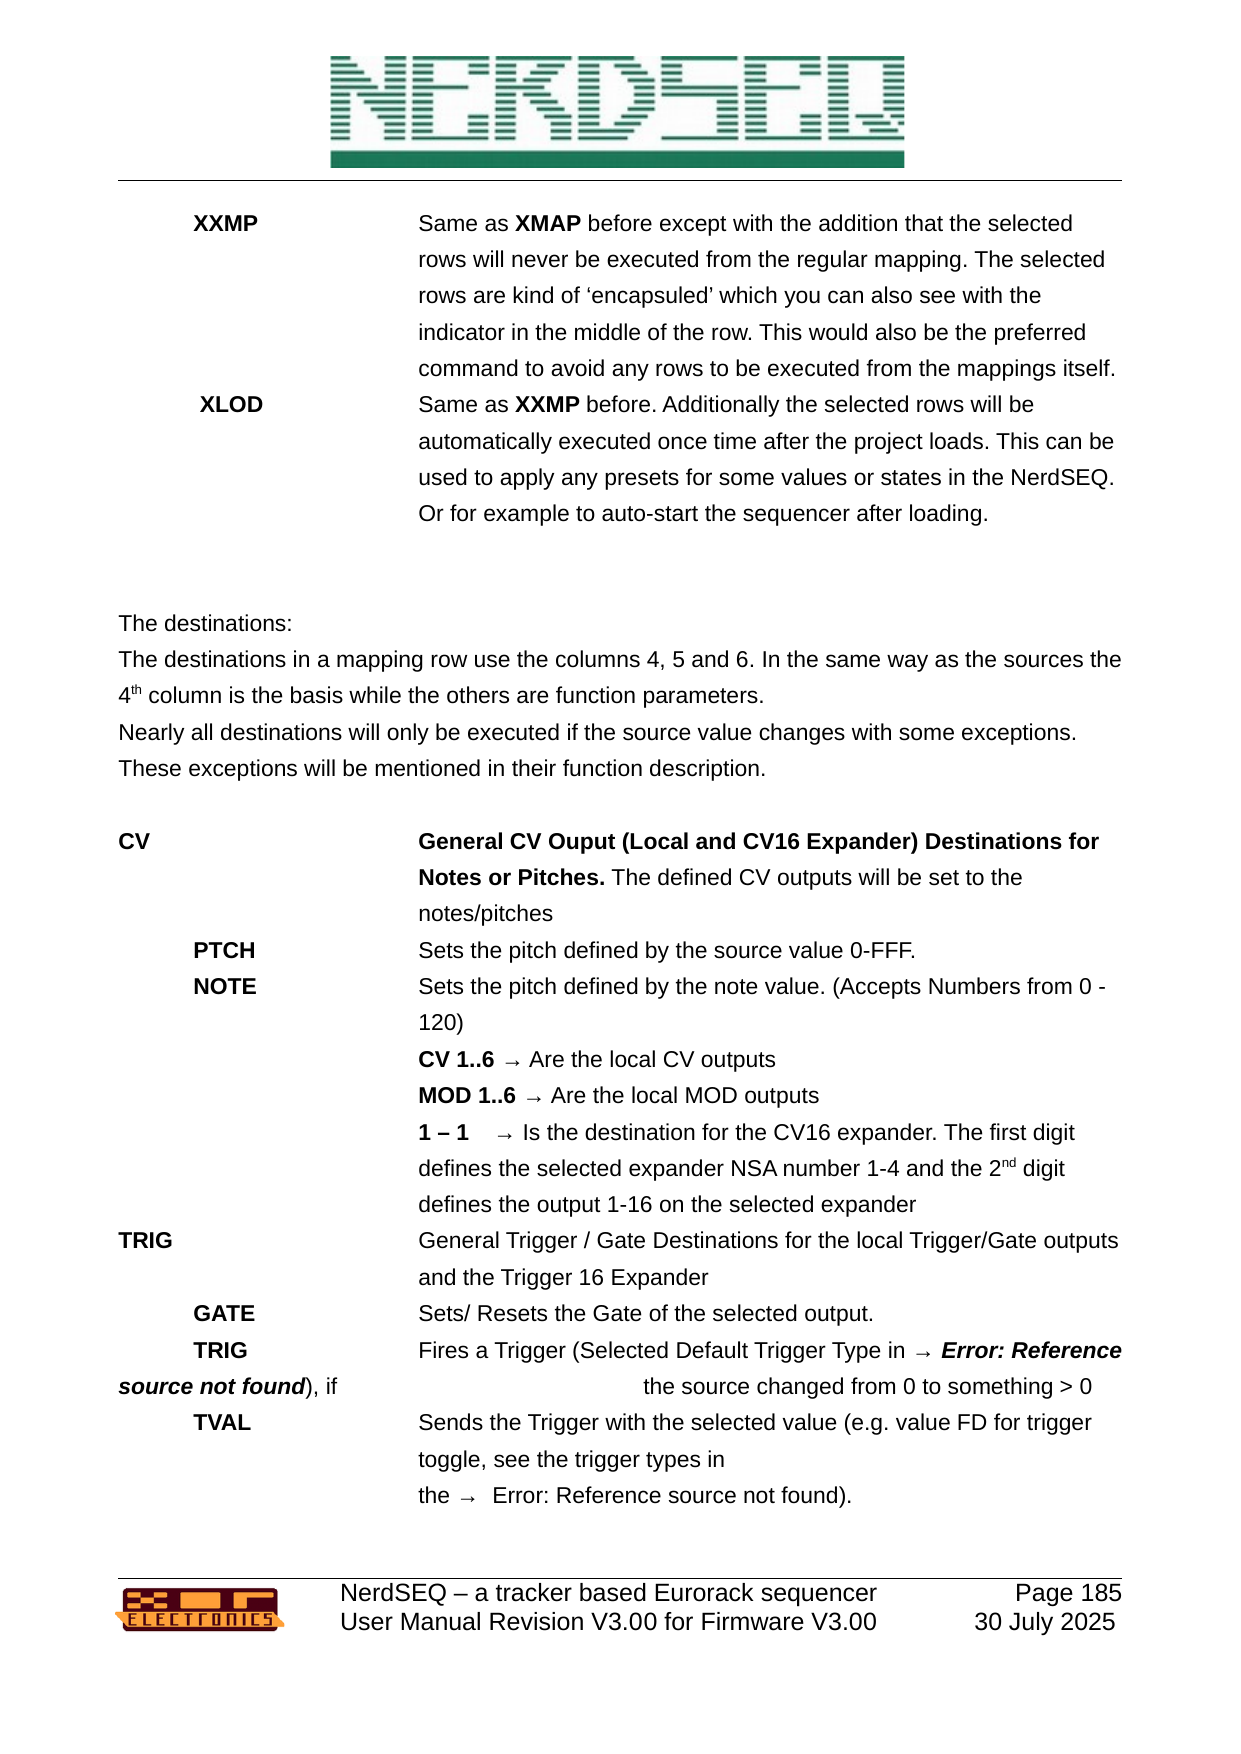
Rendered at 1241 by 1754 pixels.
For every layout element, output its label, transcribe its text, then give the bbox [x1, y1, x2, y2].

text CV General CV Ouput (Local and CV16 Expander) Destinations for Notes or Pitches. The defined CV outputs will be set to the notes/pitches [118, 828, 1122, 927]
text 1 – 1 → Is the destination for the CV16 expander. The first digit defines the selected expander NSA number 1-4 and the 2nd digit defines the output 1-16 on the selected expander [118, 1118, 1122, 1217]
text GATE Sets/ Resets the Gate of the selected output. [118, 1300, 1122, 1327]
text TRIG Fires a Trigger (Selected Default Trigger Type in → Error: Reference source not found), if the source changed from 0 to something > 0 [118, 1337, 1122, 1399]
text TRIG General Trigger / Gate Destinations for the local Trigger/Gate outputs and the Trigger 16 Expander [118, 1227, 1122, 1290]
text NOTE Sets the pitch defined by the note value. (Accepts Numbers from 0 - 120) [118, 973, 1122, 1036]
text Nearly all destinations will only be executed if the source value changes with some exceptions. These exceptions will be mentioned in their function description. [118, 718, 1122, 781]
text XXMP Same as XMAP before except with the addition that the selected rows will never be executed from the regular mapping. The selected rows are kind of ‘encapsuled’ which you can also see with the indicator in the middle of the row. This would also be the preferred command to avoid any rows to be executed from the mappings itself. [118, 209, 1122, 381]
text XLOD Same as XXMP before. Additionally the selected rows will be automatically executed once time after the project loads. This can be used to apply any presets for some values or states in the NerdSEQ. Or for example to auto-start the sequencer after loading. [118, 391, 1122, 527]
text The destinations in a mapping row use the columns 4, 5 and 6. In the same way as the sources the 4th column is the basis while the others are function parameters. [118, 646, 1122, 708]
picture [330, 56, 905, 168]
text TVAL Sends the Trigger with the selected value (e.g. value FD for trigger toggle, see the trigger types in [118, 1409, 1122, 1472]
text the → Error: Reference source not found). [118, 1482, 1122, 1508]
text CV 1..6 → Are the local CV outputs [118, 1046, 1122, 1072]
picture [115, 1584, 285, 1634]
text The destinations: [118, 609, 1122, 636]
text MOD 1..6 → Are the local MOD outputs [118, 1082, 1122, 1108]
text PTCH Sets the pitch defined by the source value 0-FFF. [118, 937, 1122, 963]
